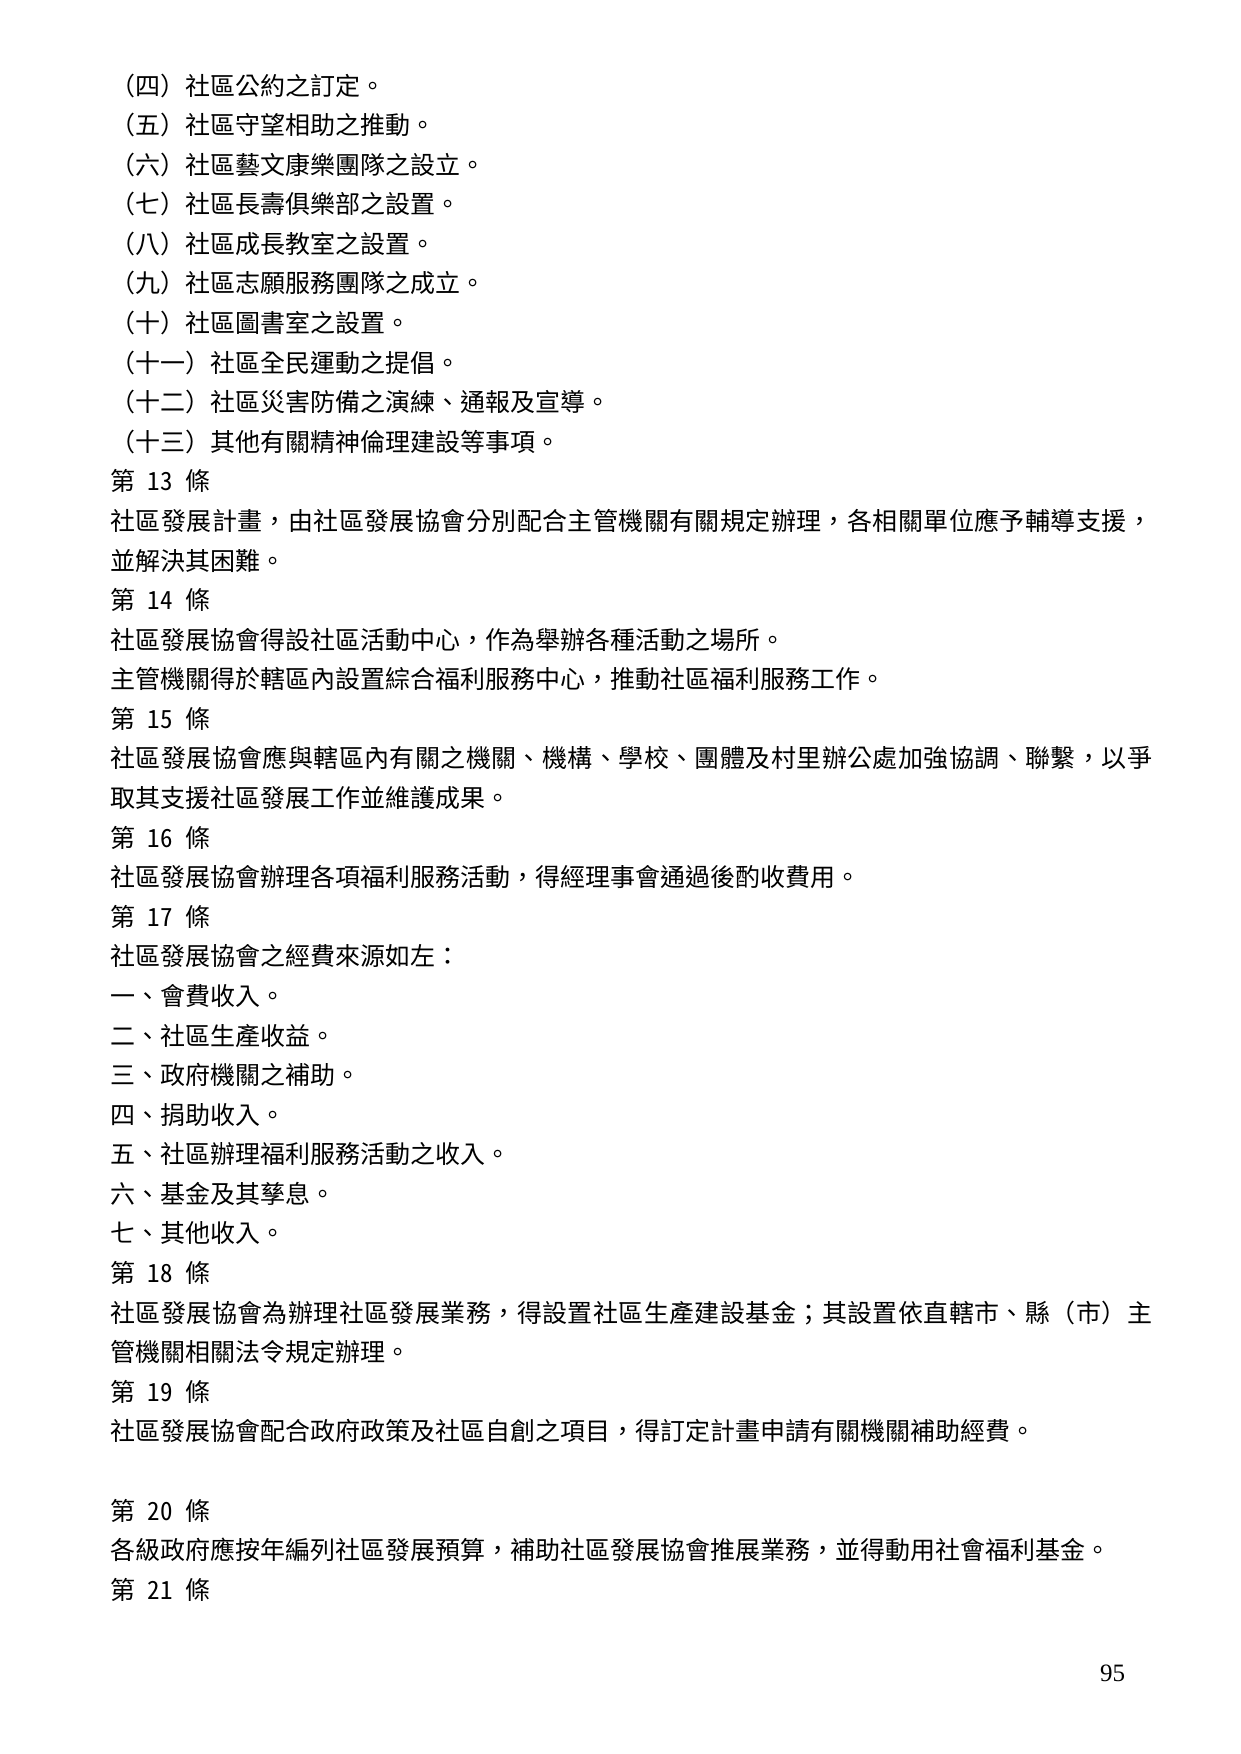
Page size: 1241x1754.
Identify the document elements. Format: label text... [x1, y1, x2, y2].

text 第 17 條 [110, 894, 1152, 934]
text 第 15 條 [110, 697, 1152, 736]
text 社區發展協會之經費來源如左： [110, 934, 1152, 974]
text 第 13 條 [110, 459, 1152, 499]
text （六）社區藝文康樂團隊之設立。 [110, 142, 1152, 182]
text 第 16 條 [110, 815, 1152, 855]
text 第 18 條 [110, 1251, 1152, 1290]
text 三、政府機關之補助。 [110, 1053, 1152, 1092]
text （十二）社區災害防備之演練、通報及宣導。 [110, 380, 1152, 419]
text 二、社區生產收益。 [110, 1013, 1152, 1053]
text 社區發展協會為辦理社區發展業務，得設置社區生產建設基金；其設置依直轄市、縣（市）主管機關相關法令規定辦理。 [110, 1290, 1152, 1369]
text 第 14 條 [110, 578, 1152, 617]
text 四、捐助收入。 [110, 1092, 1152, 1132]
text 第 21 條 [110, 1567, 1152, 1607]
text 主管機關得於轄區內設置綜合福利服務中心，推動社區福利服務工作。 [110, 657, 1152, 697]
text （五）社區守望相助之推動。 [110, 103, 1152, 142]
text 一、會費收入。 [110, 974, 1152, 1013]
text 社區發展協會應與轄區內有關之機關、機構、學校、團體及村里辦公處加強協調、聯繫，以爭取其支援社區發展工作並維護成果。 [110, 736, 1152, 815]
text （七）社區長壽俱樂部之設置。 [110, 182, 1152, 222]
text 五、社區辦理福利服務活動之收入。 [110, 1132, 1152, 1172]
text （九）社區志願服務團隊之成立。 [110, 261, 1152, 301]
text 六、基金及其孳息。 [110, 1172, 1152, 1211]
text 各級政府應按年編列社區發展預算，補助社區發展協會推展業務，並得動用社會福利基金。 [110, 1528, 1152, 1567]
text （十）社區圖書室之設置。 [110, 301, 1152, 340]
text 社區發展協會配合政府政策及社區自創之項目，得訂定計畫申請有關機關補助經費。 [110, 1409, 1152, 1449]
text 第 19 條 [110, 1369, 1152, 1409]
text （四）社區公約之訂定。 [110, 63, 1152, 103]
text 社區發展協會辦理各項福利服務活動，得經理事會通過後酌收費用。 [110, 855, 1152, 894]
text （十三）其他有關精神倫理建設等事項。 [110, 419, 1152, 459]
text （八）社區成長教室之設置。 [110, 222, 1152, 261]
text 社區發展計畫，由社區發展協會分別配合主管機關有關規定辦理，各相關單位應予輔導支援，並解決其困難。 [110, 499, 1152, 578]
text （十一）社區全民運動之提倡。 [110, 340, 1152, 380]
text 社區發展協會得設社區活動中心，作為舉辦各種活動之場所。 [110, 617, 1152, 657]
text 第 20 條 [110, 1488, 1152, 1528]
text 七、其他收入。 [110, 1211, 1152, 1251]
